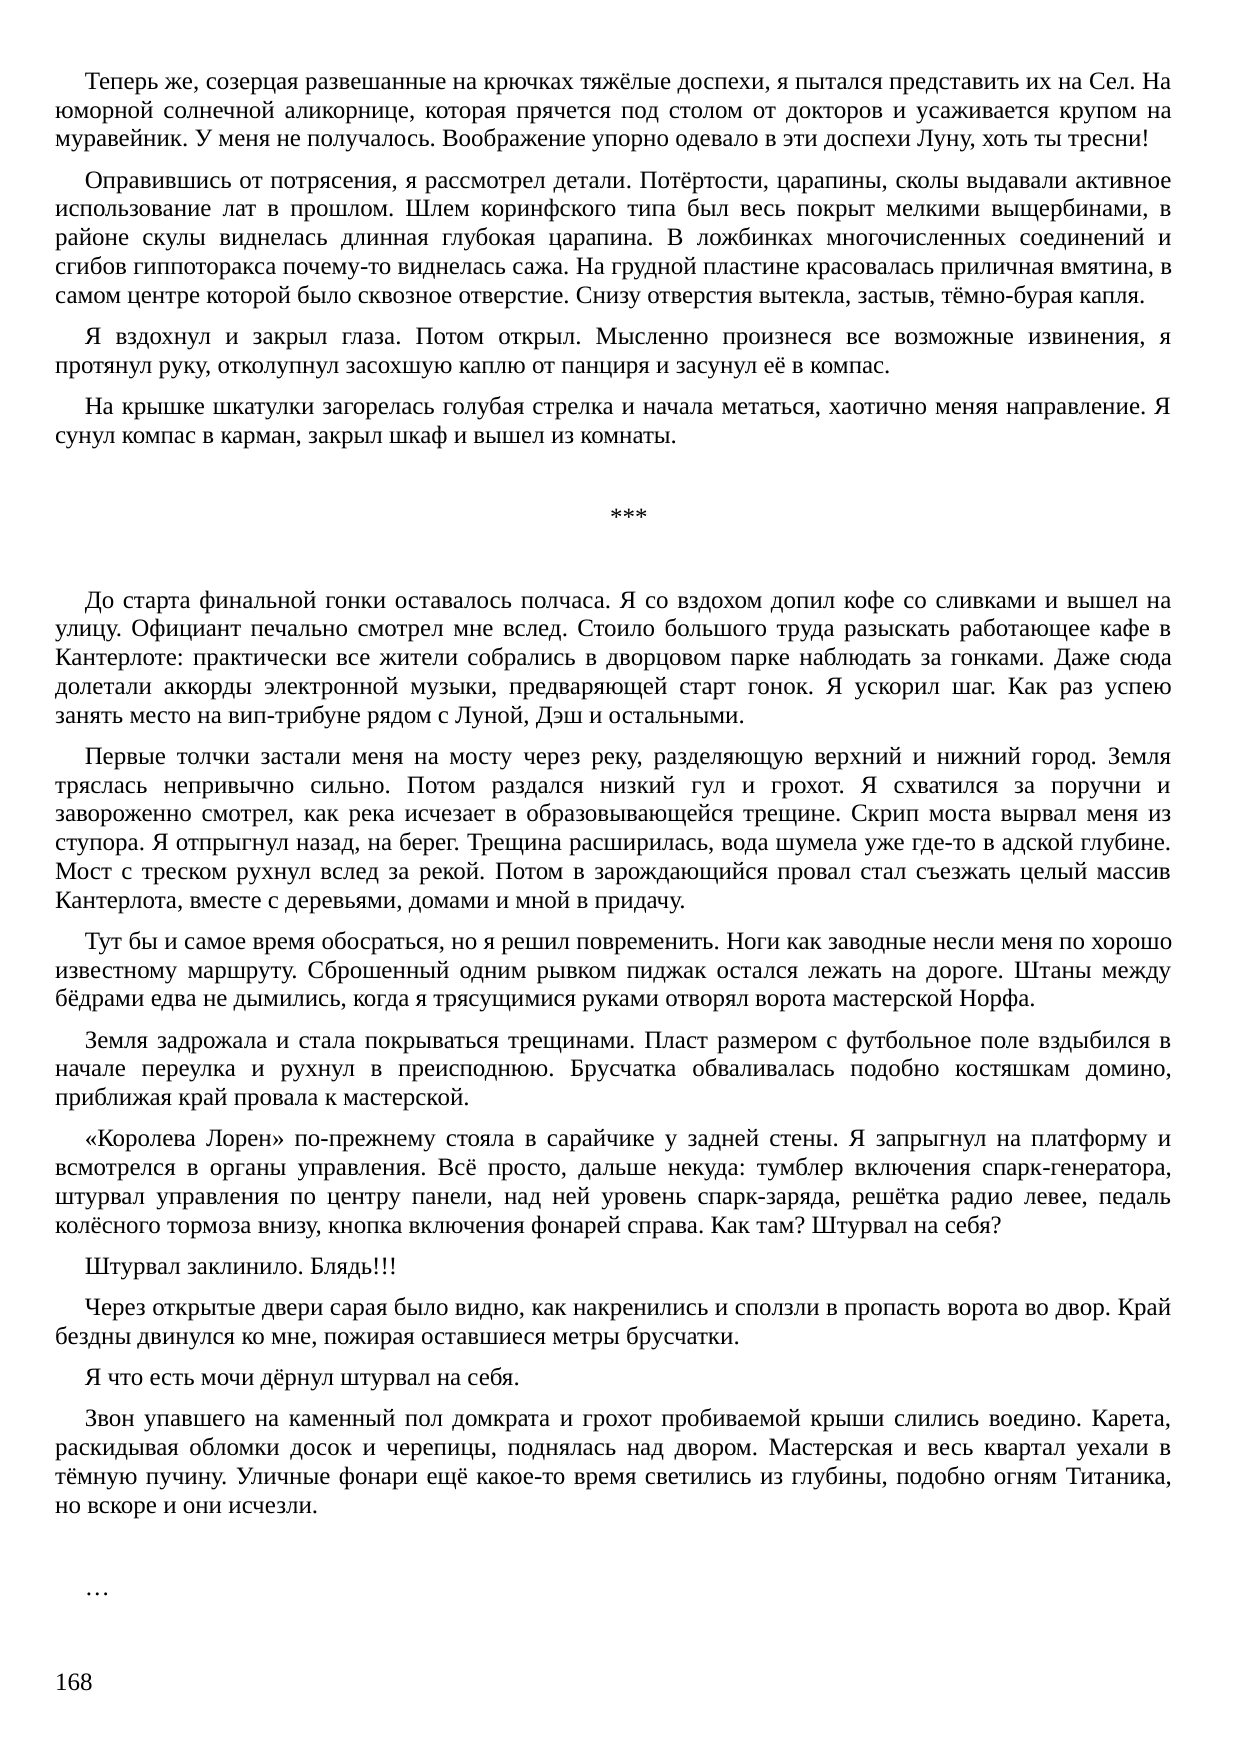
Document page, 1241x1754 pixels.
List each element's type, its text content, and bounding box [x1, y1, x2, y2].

text Первые толчки застали меня на мосту через реку, разделяющую верхний и нижний город. Земля тряслась непривычно сильно. Потом раздался низкий гул и грохот. Я схватился за поручни и завороженно смотрел, как река исчезает в образовывающейся трещине. Скрип моста вырвал меня из ступора. Я отпрыгнул назад, на берег. Трещина расширилась, вода шумела уже где-то в адской глубине. Мост с треском рухнул вслед за рекой. Потом в зарождающийся провал стал съезжать целый массив Кантерлота, вместе с деревьями, домами и мной в придачу. [55, 741, 1173, 913]
text Оправившись от потрясения, я рассмотрел детали. Потёртости, царапины, сколы выдавали активное использование лат в прошлом. Шлем коринфского типа был весь покрыт мелкими выщербинами, в районе скулы виднелась длинная глубокая царапина. В ложбинках многочисленных соединений и сгибов гиппоторакса почему-то виднелась сажа. На грудной пластине красовалась приличная вмятина, в самом центре которой было сквозное отверстие. Снизу отверстия вытекла, застыв, тёмно-бурая капля. [55, 165, 1173, 308]
text На крышке шкатулки загорелась голубая стрелка и начала метаться, хаотично меняя направление. Я сунул компас в карман, закрыл шкаф и вышел из комнаты. [55, 391, 1173, 448]
text Я вздохнул и закрыл глаза. Потом открыл. Мысленно произнеся все возможные извинения, я протянул руку, отколупнул засохшую каплю от панциря и засунул её в компас. [55, 321, 1173, 378]
text … [55, 1572, 1173, 1601]
text Теперь же, созерцая развешанные на крючках тяжёлые доспехи, я пытался представить их на Сел. На юморной солнечной аликорнице, которая прячется под столом от докторов и усаживается крупом на муравейник. У меня не получалось. Воображение упорно одевало в эти доспехи Луну, хоть ты тресни! [55, 66, 1173, 152]
text Штурвал заклинило. Блядь!!! [55, 1251, 1173, 1280]
text *** [55, 502, 1173, 531]
text «Королева Лорен» по-прежнему стояла в сарайчике у задней стены. Я запрыгнул на платформу и всмотрелся в органы управления. Всё просто, дальше некуда: тумблер включения спарк-генератора, штурвал управления по центру панели, над ней уровень спарк-заряда, решётка радио левее, педаль колёсного тормоза внизу, кнопка включения фонарей справа. Как там? Штурвал на себя? [55, 1123, 1173, 1238]
text Звон упавшего на каменный пол домкрата и грохот пробиваемой крыши слились воедино. Карета, раскидывая обломки досок и черепицы, поднялась над двором. Мастерская и весь квартал уехали в тёмную пучину. Уличные фонари ещё какое-то время светились из глубины, подобно огням Титаника, но вскоре и они исчезли. [55, 1403, 1173, 1518]
text Через открытые двери сарая было видно, как накренились и сползли в пропасть ворота во двор. Край бездны двинулся ко мне, пожирая оставшиеся метры брусчатки. [55, 1292, 1173, 1350]
text До старта финальной гонки оставалось полчаса. Я со вздохом допил кофе со сливками и вышел на улицу. Официант печально смотрел мне вслед. Стоило большого труда разыскать работающее кафе в Кантерлоте: практически все жители собрались в дворцовом парке наблюдать за гонками. Даже сюда долетали аккорды электронной музыки, предваряющей старт гонок. Я ускорил шаг. Как раз успею занять место на вип-трибуне рядом с Луной, Дэш и остальными. [55, 585, 1173, 728]
text Земля задрожала и стала покрываться трещинами. Пласт размером с футбольное поле вздыбился в начале переулка и рухнул в преисподнюю. Брусчатка обваливалась подобно костяшкам домино, приближая край провала к мастерской. [55, 1025, 1173, 1111]
text Тут бы и самое время обосраться, но я решил повременить. Ноги как заводные несли меня по хорошо известному маршруту. Сброшенный одним рывком пиджак остался лежать на дороге. Штаны между бёдрами едва не дымились, когда я трясущимися руками отворял ворота мастерской Норфа. [55, 926, 1173, 1012]
text Я что есть мочи дёрнул штурвал на себя. [55, 1362, 1173, 1391]
